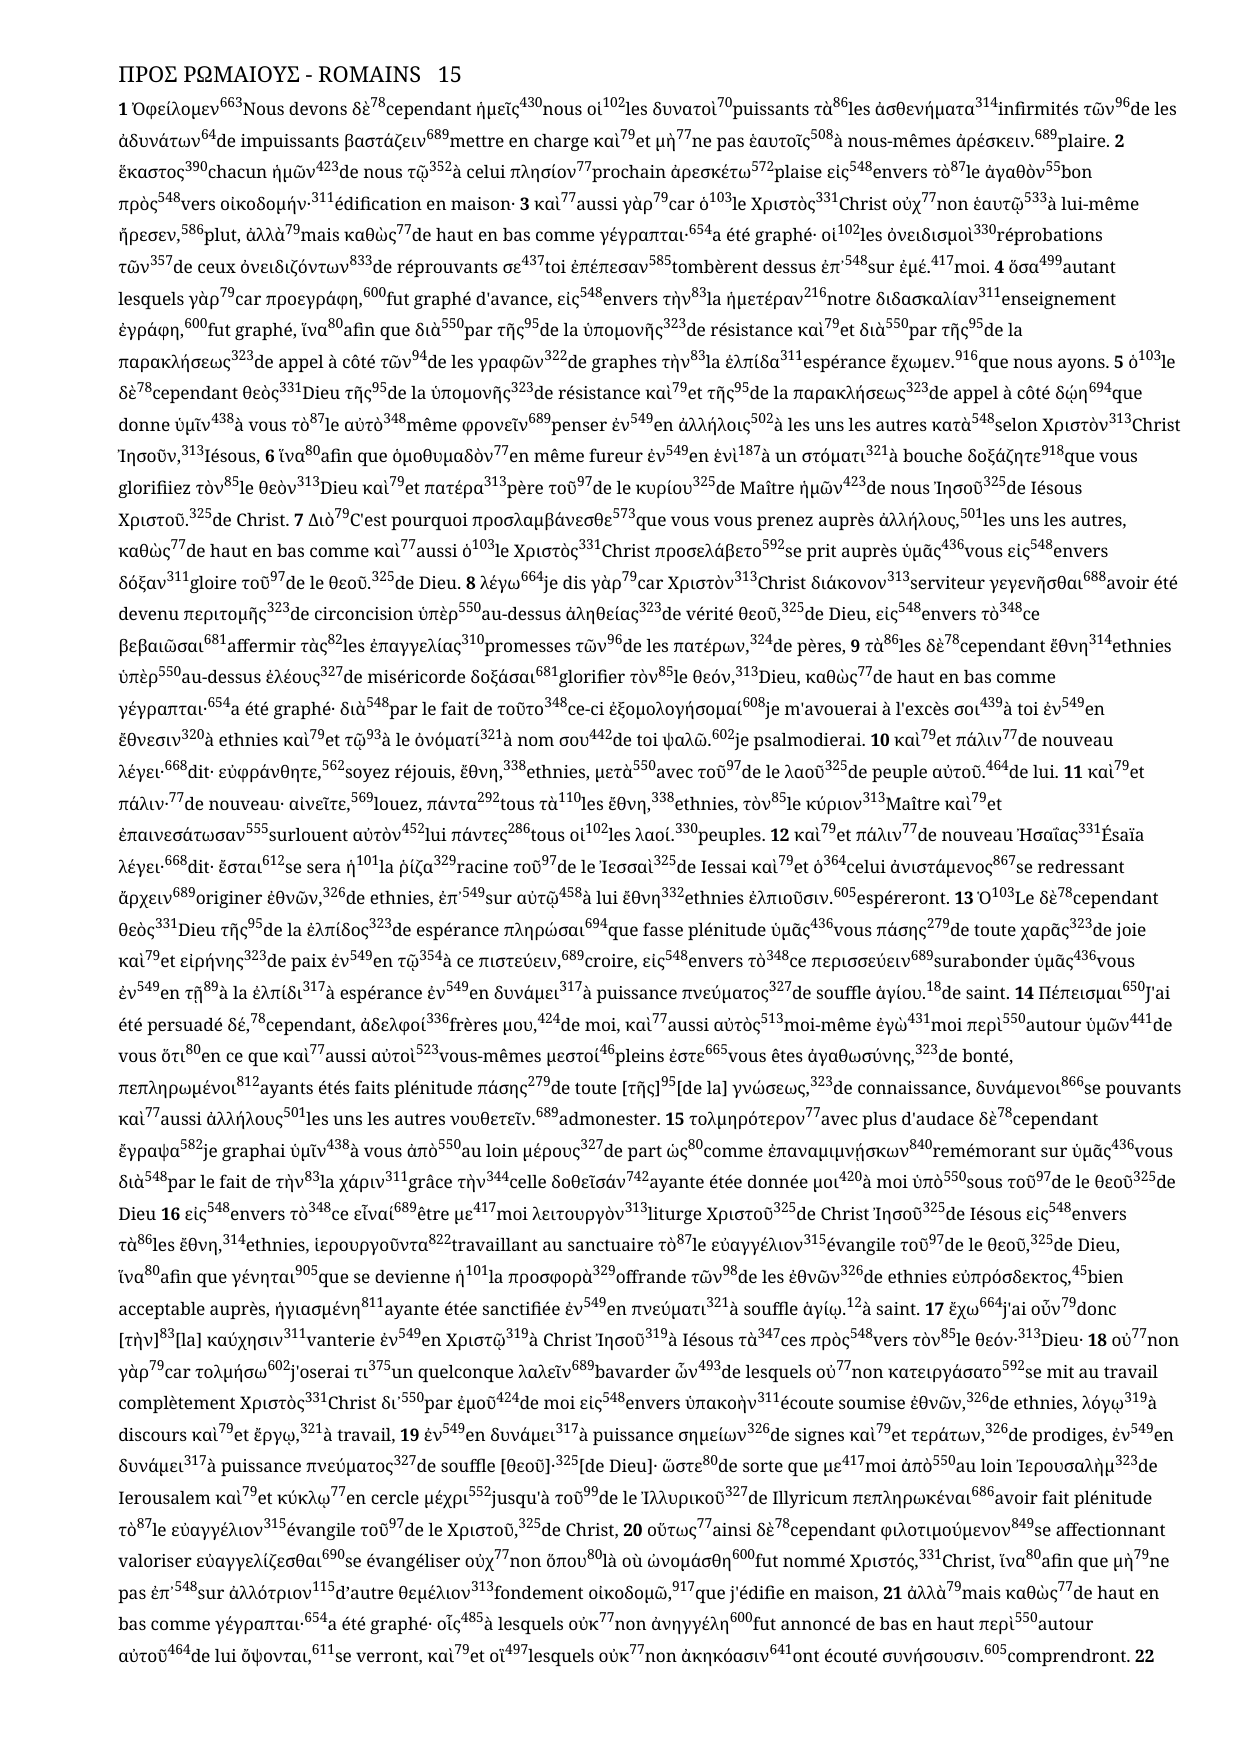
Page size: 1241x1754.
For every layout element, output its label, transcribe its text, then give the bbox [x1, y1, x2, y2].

text 1 Ὀφείλομεν663Nous devons δὲ78cependant ἡμεῖς430nous οἱ102les δυνατοὶ70puissants τὰ86les ἀσθενήματα314infirmités τῶν96de les ἀδυνάτων64de impuissants βαστάζειν689mettre en charge καὶ79et μὴ77ne pas ἑαυτοῖς508à nous-mêmes ἀρέσκειν.689plaire. 2 ἕκαστος390chacun ἡμῶν423de nous τῷ352à celui πλησίον77prochain ἀρεσκέτω572plaise εἰς548envers τὸ87le ἀγαθὸν55bon πρὸς548vers οἰκοδομήν·311édification en maison· 3 καὶ77aussi γὰρ79car ὁ103le Χριστὸς331Christ οὐχ77non ἑαυτῷ533à lui-même ἤρεσεν,586plut, ἀλλὰ79mais καθὼς77de haut en bas comme γέγραπται·654a été graphé· οἱ102les ὀνειδισμοὶ330réprobations τῶν357de ceux ὀνειδιζόντων833de réprouvants σε437toi ἐπέπεσαν585tombèrent dessus ἐπ᾽548sur ἐμέ.417moi. 4 ὅσα499autant lesquels γὰρ79car προεγράφη,600fut graphé d'avance, εἰς548envers τὴν83la ἡμετέραν216notre διδασκαλίαν311enseignement ἐγράφη,600fut graphé, ἵνα80afin que διὰ550par τῆς95de la ὑπομονῆς323de résistance καὶ79et διὰ550par τῆς95de la παρακλήσεως323de appel à côté τῶν94de les γραφῶν322de graphes τὴν83la ἐλπίδα311espérance ἔχωμεν.916que nous ayons. 5 ὁ103le δὲ78cependant θεὸς331Dieu τῆς95de la ὑπομονῆς323de résistance καὶ79et τῆς95de la παρακλήσεως323de appel à côté δῴη694que donne ὑμῖν438à vous τὸ87le αὐτὸ348même φρονεῖν689penser ἐν549en ἀλλήλοις502à les uns les autres κατὰ548selon Χριστὸν313Christ Ἰησοῦν,313Iésous, 6 ἵνα80afin que ὁμοθυμαδὸν77en même fureur ἐν549en ἑνὶ187à un στόματι321à bouche δοξάζητε918que vous glorifiiez τὸν85le θεὸν313Dieu καὶ79et πατέρα313père τοῦ97de le κυρίου325de Maître ἡμῶν423de nous Ἰησοῦ325de Iésous Χριστοῦ.325de Christ. 7 Διὸ79C'est pourquoi προσλαμβάνεσθε573que vous vous prenez auprès ἀλλήλους,501les uns les autres, καθὼς77de haut en bas comme καὶ77aussi ὁ103le Χριστὸς331Christ προσελάβετο592se prit auprès ὑμᾶς436vous εἰς548envers δόξαν311gloire τοῦ97de le θεοῦ.325de Dieu. 8 λέγω664je dis γὰρ79car Χριστὸν313Christ διάκονον313serviteur γεγενῆσθαι688avoir été devenu περιτομῆς323de circoncision ὑπὲρ550au-dessus ἀληθείας323de vérité θεοῦ,325de Dieu, εἰς548envers τὸ348ce βεβαιῶσαι681affermir τὰς82les ἐπαγγελίας310promesses τῶν96de les πατέρων,324de pères, 9 τὰ86les δὲ78cependant ἔθνη314ethnies ὑπὲρ550au-dessus ἐλέους327de miséricorde δοξάσαι681glorifier τὸν85le θεόν,313Dieu, καθὼς77de haut en bas comme γέγραπται·654a été graphé· διὰ548par le fait de τοῦτο348ce-ci ἐξομολογήσομαί608je m'avouerai à l'excès σοι439à toi ἐν549en ἔθνεσιν320à ethnies καὶ79et τῷ93à le ὀνόματί321à nom σου442de toi ψαλῶ.602je psalmodierai. 10 καὶ79et πάλιν77de nouveau λέγει·668dit· εὐφράνθητε,562soyez réjouis, ἔθνη,338ethnies, μετὰ550avec τοῦ97de le λαοῦ325de peuple αὐτοῦ.464de lui. 11 καὶ79et πάλιν·77de nouveau· αἰνεῖτε,569louez, πάντα292tous τὰ110les ἔθνη,338ethnies, τὸν85le κύριον313Maître καὶ79et ἐπαινεσάτωσαν555surlouent αὐτὸν452lui πάντες286tous οἱ102les λαοί.330peuples. 12 καὶ79et πάλιν77de nouveau Ἠσαΐας331Ésaïa λέγει·668dit· ἔσται612se sera ἡ101la ῥίζα329racine τοῦ97de le Ἰεσσαὶ325de Iessai καὶ79et ὁ364celui ἀνιστάμενος867se redressant ἄρχειν689originer ἐθνῶν,326de ethnies, ἐπ᾽549sur αὐτῷ458à lui ἔθνη332ethnies ἐλπιοῦσιν.605espéreront. 13 Ὁ103Le δὲ78cependant θεὸς331Dieu τῆς95de la ἐλπίδος323de espérance πληρώσαι694que fasse plénitude ὑμᾶς436vous πάσης279de toute χαρᾶς323de joie καὶ79et εἰρήνης323de paix ἐν549en τῷ354à ce πιστεύειν,689croire, εἰς548envers τὸ348ce περισσεύειν689surabonder ὑμᾶς436vous ἐν549en τῇ89à la ἐλπίδι317à espérance ἐν549en δυνάμει317à puissance πνεύματος327de souffle ἁγίου.18de saint. 14 Πέπεισμαι650J'ai été persuadé δέ,78cependant, ἀδελφοί336frères μου,424de moi, καὶ77aussi αὐτὸς513moi-même ἐγὼ431moi περὶ550autour ὑμῶν441de vous ὅτι80en ce que καὶ77aussi αὐτοὶ523vous-mêmes μεστοί46pleins ἐστε665vous êtes ἀγαθωσύνης,323de bonté, πεπληρωμένοι812ayants étés faits plénitude πάσης279de toute [τῆς]95[de la] γνώσεως,323de connaissance, δυνάμενοι866se pouvants καὶ77aussi ἀλλήλους501les uns les autres νουθετεῖν.689admonester. 15 τολμηρότερον77avec plus d'audace δὲ78cependant ἔγραψα582je graphai ὑμῖν438à vous ἀπὸ550au loin μέρους327de part ὡς80comme ἐπαναμιμνῄσκων840remémorant sur ὑμᾶς436vous διὰ548par le fait de τὴν83la χάριν311grâce τὴν344celle δοθεῖσάν742ayante étée donnée μοι420à moi ὑπὸ550sous τοῦ97de le θεοῦ325de Dieu 16 εἰς548envers τὸ348ce εἶναί689être με417moi λειτουργὸν313liturge Χριστοῦ325de Christ Ἰησοῦ325de Iésous εἰς548envers τὰ86les ἔθνη,314ethnies, ἱερουργοῦντα822travaillant au sanctuaire τὸ87le εὐαγγέλιον315évangile τοῦ97de le θεοῦ,325de Dieu, ἵνα80afin que γένηται905que se devienne ἡ101la προσφορὰ329offrande τῶν98de les ἐθνῶν326de ethnies εὐπρόσδεκτος,45bien acceptable auprès, ἡγιασμένη811ayante étée sanctifiée ἐν549en πνεύματι321à souffle ἁγίῳ.12à saint. 17 ἔχω664j'ai οὖν79donc [τὴν]83[la] καύχησιν311vanterie ἐν549en Χριστῷ319à Christ Ἰησοῦ319à Iésous τὰ347ces πρὸς548vers τὸν85le θεόν·313Dieu· 18 οὐ77non γὰρ79car τολμήσω602j'oserai τι375un quelconque λαλεῖν689bavarder ὧν493de lesquels οὐ77non κατειργάσατο592se mit au travail complètement Χριστὸς331Christ δι᾽550par ἐμοῦ424de moi εἰς548envers ὑπακοὴν311écoute soumise ἐθνῶν,326de ethnies, λόγῳ319à discours καὶ79et ἔργῳ,321à travail, 19 ἐν549en δυνάμει317à puissance σημείων326de signes καὶ79et τεράτων,326de prodiges, ἐν549en δυνάμει317à puissance πνεύματος327de souffle [θεοῦ]·325[de Dieu]· ὥστε80de sorte que με417moi ἀπὸ550au loin Ἰερουσαλὴμ323de Ierousalem καὶ79et κύκλῳ77en cercle μέχρι552jusqu'à τοῦ99de le Ἰλλυρικοῦ327de Illyricum πεπληρωκέναι686avoir fait plénitude τὸ87le εὐαγγέλιον315évangile τοῦ97de le Χριστοῦ,325de Christ, 20 οὕτως77ainsi δὲ78cependant φιλοτιμούμενον849se affectionnant valoriser εὐαγγελίζεσθαι690se évangéliser οὐχ77non ὅπου80là où ὠνομάσθη600fut nommé Χριστός,331Christ, ἵνα80afin que μὴ79ne pas ἐπ᾽548sur ἀλλότριον115d’autre θεμέλιον313fondement οἰκοδομῶ,917que j'édifie en maison, 21 ἀλλὰ79mais καθὼς77de haut en bas comme γέγραπται·654a été graphé· οἷς485à lesquels οὐκ77non ἀνηγγέλη600fut annoncé de bas en haut περὶ550autour αὐτοῦ464de lui ὄψονται,611se verront, καὶ79et οἳ497lesquels οὐκ77non ἀκηκόασιν641ont écouté συνήσουσιν.605comprendront. 22 Διὸ79C'est pourquoi καὶ77aussi ἐνεκοπτόμην633j'étais incisé τὰ347ces πολλὰ374nombreux τοῦ360de ce ἐλθεῖν681venir πρὸς548vers ὑμᾶς·436vous· 23 νυνὶ77maintenant δὲ78cependant μηκέτι77ne pas plus τόπον313lieu ἔχων840ayant ἐν549en τοῖς92à les κλίμασιν320à climats τούτοις,145à ces-ci, ἐπιποθίαν311sur-désir δὲ78cependant ἔχων840ayant τοῦ360de ce ἐλθεῖν681venir πρὸς548vers ὑμᾶς436vous ἀπὸ550au loin πολλῶν282de nombreux ἐτῶν,326de ans, 24 ὡς80comme ἂν340le cas échéant πορεύωμαι923que je m'aille εἰς548envers τὴν83la Σπανίαν·311Espagne· ἐλπίζω664j'espère γὰρ79car διαπορευόμενος867se allant à travers θεάσασθαι682se contempler ὑμᾶς436vous καὶ79et ὑφ᾽550sous ὑμῶν441de vous προπεμφθῆναι683être mandé en avant ἐκεῖ77là ἐὰν80si le cas échéant ὑμῶν441de vous πρῶτον77premièrement ἀπὸ550au loin μέρους327de part ἐμπλησθῶ.907que je sois rempli dans. 25 Νυνὶ77Maintenant δὲ78cependant πορεύομαι670je me vais εἰς548envers Ἰερουσαλὴμ311Ierousalem διακονῶν840servant τοῖς90à les ἁγίοις.58à saints. 26 εὐδόκησαν585estimèrent en bien γὰρ79car Μακεδονία329Macédoine καὶ79et Ἀχαΐα329Achaïe κοινωνίαν311communion τινὰ267une quelconque ποιήσασθαι682se faire εἰς548envers τοὺς84les πτωχοὺς52pauvres τῶν96de les ἁγίων64de saints τῶν357de ceux ἐν549en Ἰερουσαλήμ.317à Ierousalem. 27 εὐδόκησαν585estimèrent en bien γὰρ79car καὶ79et ὀφειλέται330débiteurs εἰσὶν667sont αὐτῶν·463de eux· εἰ80si γὰρ79car τοῖς92à les πνευματικοῖς60à souffliques αὐτῶν463de eux ἐκοινώνησαν585communièrent τὰ104les ἔθνη,332ethnies, ὀφείλουσιν667doivent καὶ77aussi ἐν549en τοῖς92à les σαρκικοῖς60à charnels λειτουργῆσαι681faire liturgie αὐτοῖς.457à eux. 28 τοῦτο348ce-ci οὖν79donc ἐπιτελέσας721ayant achevé au-dessus καὶ79et σφραγισάμενος740se ayant scellé αὐτοῖς457à eux τὸν85le καρπὸν313fruit τοῦτον,138celui-ci, ἀπελεύσομαι608je m'éloignerai δι᾽550par ὑμῶν441de vous εἰς548envers Σπανίαν·311Espagne· 29 οἶδα638j'ai su δὲ78cependant ὅτι80en ce que ἐρχόμενος867se venant πρὸς548vers ὑμᾶς436vous ἐν549en πληρώματι321à plénitude εὐλογίας323de éloge Χριστοῦ325de Christ ἐλεύσομαι.608je me viendrai. 30 Παρακαλῶ664J'appelle à côté δὲ78cependant ὑμᾶς436vous [,933[, ἀδελφοί,]330frères,] διὰ550par τοῦ97de le κυρίου325de Maître ἡμῶν423de nous Ἰησοῦ325de Iésous Χριστοῦ325de Christ καὶ79et διὰ550par τῆς95de la ἀγάπης323de amour τοῦ99de le πνεύματος327de souffle συναγωνίσασθαί682se agoniser avec μοι420à moi ἐν549en ταῖς88à les προσευχαῖς316à prières ὑπὲρ550au-dessus ἐμοῦ424de moi πρὸς548vers τὸν85le θεόν,313Dieu, 31 ἵνα77afin que ῥυσθῶ907que je sois délivré ἀπὸ550au loin τῶν357de ceux ἀπειθούντων833de désobéissants ἐν549en τῇ89à la Ἰουδαίᾳ317à Ioudaia καὶ79et ἡ101la διακονία329service μου424de moi ἡ496celle εἰς548envers Ἰερουσαλὴμ311Ierousalem εὐπρόσδεκτος45bien acceptable auprès τοῖς90à les ἁγίοις58à saints γένηται,905que se devienne, 32 ἵνα80afin que ἐν549en χαρᾷ317à joie ἔλθω895que je vienne πρὸς548vers ὑμᾶς436vous διὰ550par θελήματος327de volonté θεοῦ325de Dieu συναναπαύσωμαι901que je me pause de bas en haut ensemble ὑμῖν.438à vous. 33 Ὁ103Le δὲ78cependant θεὸς331Dieu τῆς95de la εἰρήνης323de paix μετὰ550avec πάντων383de tous ὑμῶν,441de vous, ἀμήν.304amen. [118, 93, 1181, 1667]
text ΠΡΟΣ ΡΩΜΑΙΟΥΣ - ROMAINS 15 [118, 59, 1181, 89]
